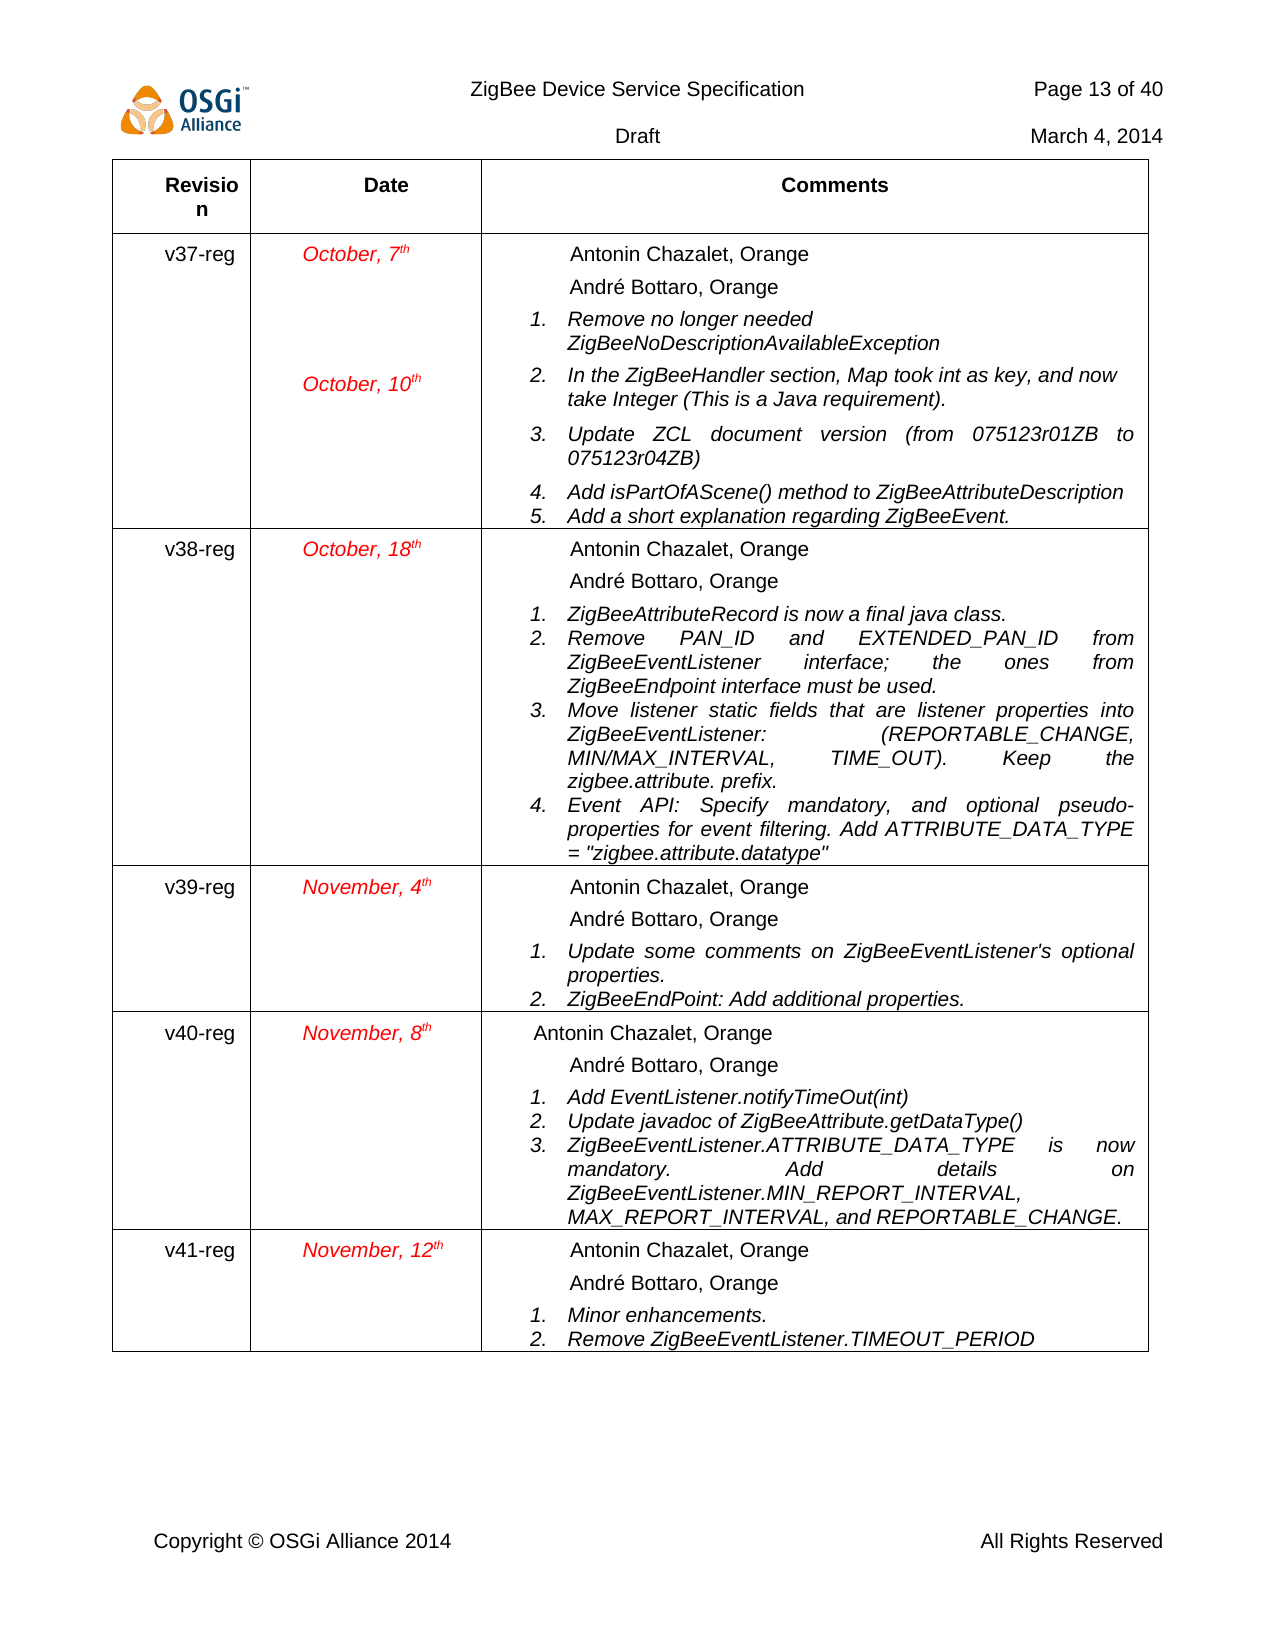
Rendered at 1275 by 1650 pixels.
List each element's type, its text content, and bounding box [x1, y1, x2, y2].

table_cell v38-reg [113, 529, 250, 865]
table_cell v39-reg [113, 866, 250, 1011]
table_cell v41-reg [113, 1230, 250, 1351]
table_header Revision [113, 160, 250, 233]
table_cell Antonin Chazalet, Orange André Bottaro, Orange ZigBeeAttributeRecord is now a final java class. Remove PAN_ID and EXTENDED_PAN_ID from ZigBeeEventListener interface; the ones from ZigBeeEndpoint interface must be used. Move listener static fields that are listener properties into ZigBeeEventListener: (REPORTABLE_CHANGE, MIN/MAX_INTERVAL, TIME_OUT). Keep the zigbee.attribute. prefix. Event API: Specify mandatory, and optional pseudo-properties for event filtering. Add ATTRIBUTE_DATA_TYPE = "zigbee.attribute.datatype" [482, 529, 1148, 865]
table_cell November, 4th [251, 866, 481, 1011]
table_cell November, 12th [251, 1230, 481, 1351]
table_cell v40-reg [113, 1012, 250, 1229]
table_header Comments [482, 160, 1148, 233]
table_cell Antonin Chazalet, Orange André Bottaro, Orange Update some comments on ZigBeeEventListener's optional properties. ZigBeeEndPoint: Add additional properties. [482, 866, 1148, 1011]
table_cell Antonin Chazalet, Orange André Bottaro, Orange Add EventListener.notifyTimeOut(int) Update javadoc of ZigBeeAttribute.getDataType() ZigBeeEventListener.ATTRIBUTE_DATA_TYPE is now mandatory. Add details on ZigBeeEventListener.MIN_REPORT_INTERVAL, MAX_REPORT_INTERVAL, and REPORTABLE_CHANGE. [482, 1012, 1148, 1229]
table_cell v37-reg [113, 234, 250, 528]
table_header Date [251, 160, 481, 233]
table_cell Antonin Chazalet, Orange André Bottaro, Orange Minor enhancements. Remove ZigBeeEventListener.TIMEOUT_PERIOD [482, 1230, 1148, 1351]
table_cell Antonin Chazalet, Orange André Bottaro, Orange Remove no longer needed ZigBeeNoDescriptionAvailableException In the ZigBeeHandler section, Map took int as key, and now take Integer (This is a Java requirement). Update ZCL document version (from 075123r01ZB to 075123r04ZB) Add isPartOfAScene() method to ZigBeeAttributeDescription Add a short explanation regarding ZigBeeEvent. [482, 234, 1148, 528]
table_cell November, 8th [251, 1012, 481, 1229]
table_cell October, 18th [251, 529, 481, 865]
picture [113, 78, 257, 142]
table_cell October, 7th October, 10th [251, 234, 481, 528]
